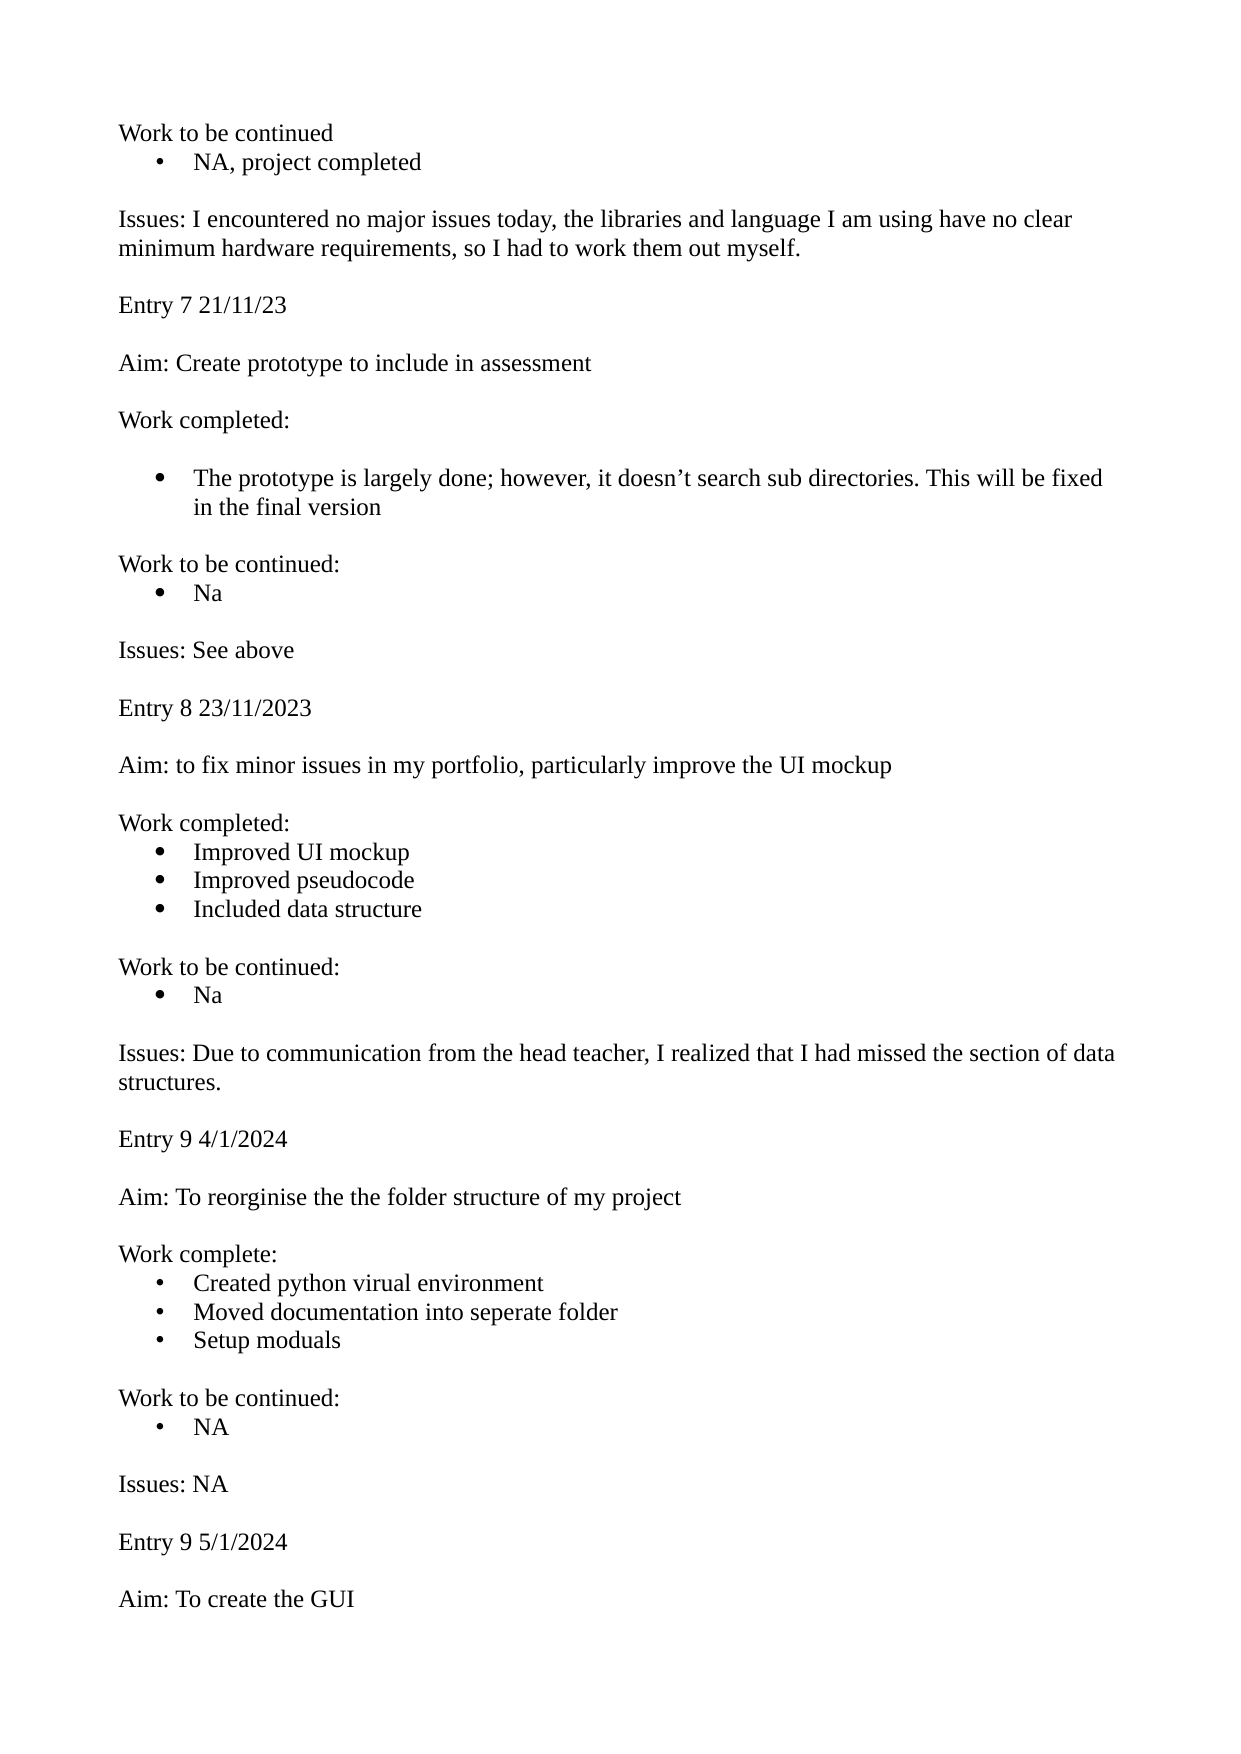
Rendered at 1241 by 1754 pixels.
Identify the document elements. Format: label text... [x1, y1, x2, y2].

list Improved UI mockup [156, 837, 1122, 866]
text Work to be continued: [118, 549, 1122, 578]
text Work completed: [118, 808, 1122, 837]
text Entry 8 23/11/2023 [118, 693, 1122, 722]
list NA [156, 1412, 1122, 1441]
text Work completed: [118, 406, 1122, 434]
list Na [156, 578, 1122, 607]
text Aim: To create the GUI [118, 1584, 1122, 1613]
text Work to be continued [118, 118, 1122, 147]
list Moved documentation into seperate folder [156, 1297, 1122, 1326]
list Created python virual environment [156, 1268, 1122, 1297]
text Issues: Due to communication from the head teacher, I realized that I had missed the section of data structures. [118, 1038, 1122, 1096]
text Issues: I encountered no major issues today, the libraries and language I am using have no clear minimum hardware requirements, so I had to work them out myself. [118, 204, 1122, 262]
list The prototype is largely done; however, it doesn’t search sub directories. This will be fixed in the final version [156, 463, 1122, 521]
list Included data structure [156, 894, 1122, 923]
text Entry 9 4/1/2024 [118, 1124, 1122, 1153]
text Aim: to fix minor issues in my portfolio, particularly improve the UI mockup [118, 751, 1122, 779]
text Work to be continued: [118, 1383, 1122, 1412]
text Work to be continued: [118, 952, 1122, 981]
text Issues: See above [118, 636, 1122, 664]
list Na [156, 981, 1122, 1009]
list Setup moduals [156, 1326, 1122, 1354]
text Aim: To reorginise the the folder structure of my project [118, 1182, 1122, 1211]
text Entry 7 21/11/23 [118, 291, 1122, 319]
text Issues: NA [118, 1469, 1122, 1498]
text Entry 9 5/1/2024 [118, 1527, 1122, 1556]
text Work complete: [118, 1239, 1122, 1268]
list NA, project completed [156, 147, 1122, 176]
list Improved pseudocode [156, 866, 1122, 894]
text Aim: Create prototype to include in assessment [118, 348, 1122, 377]
